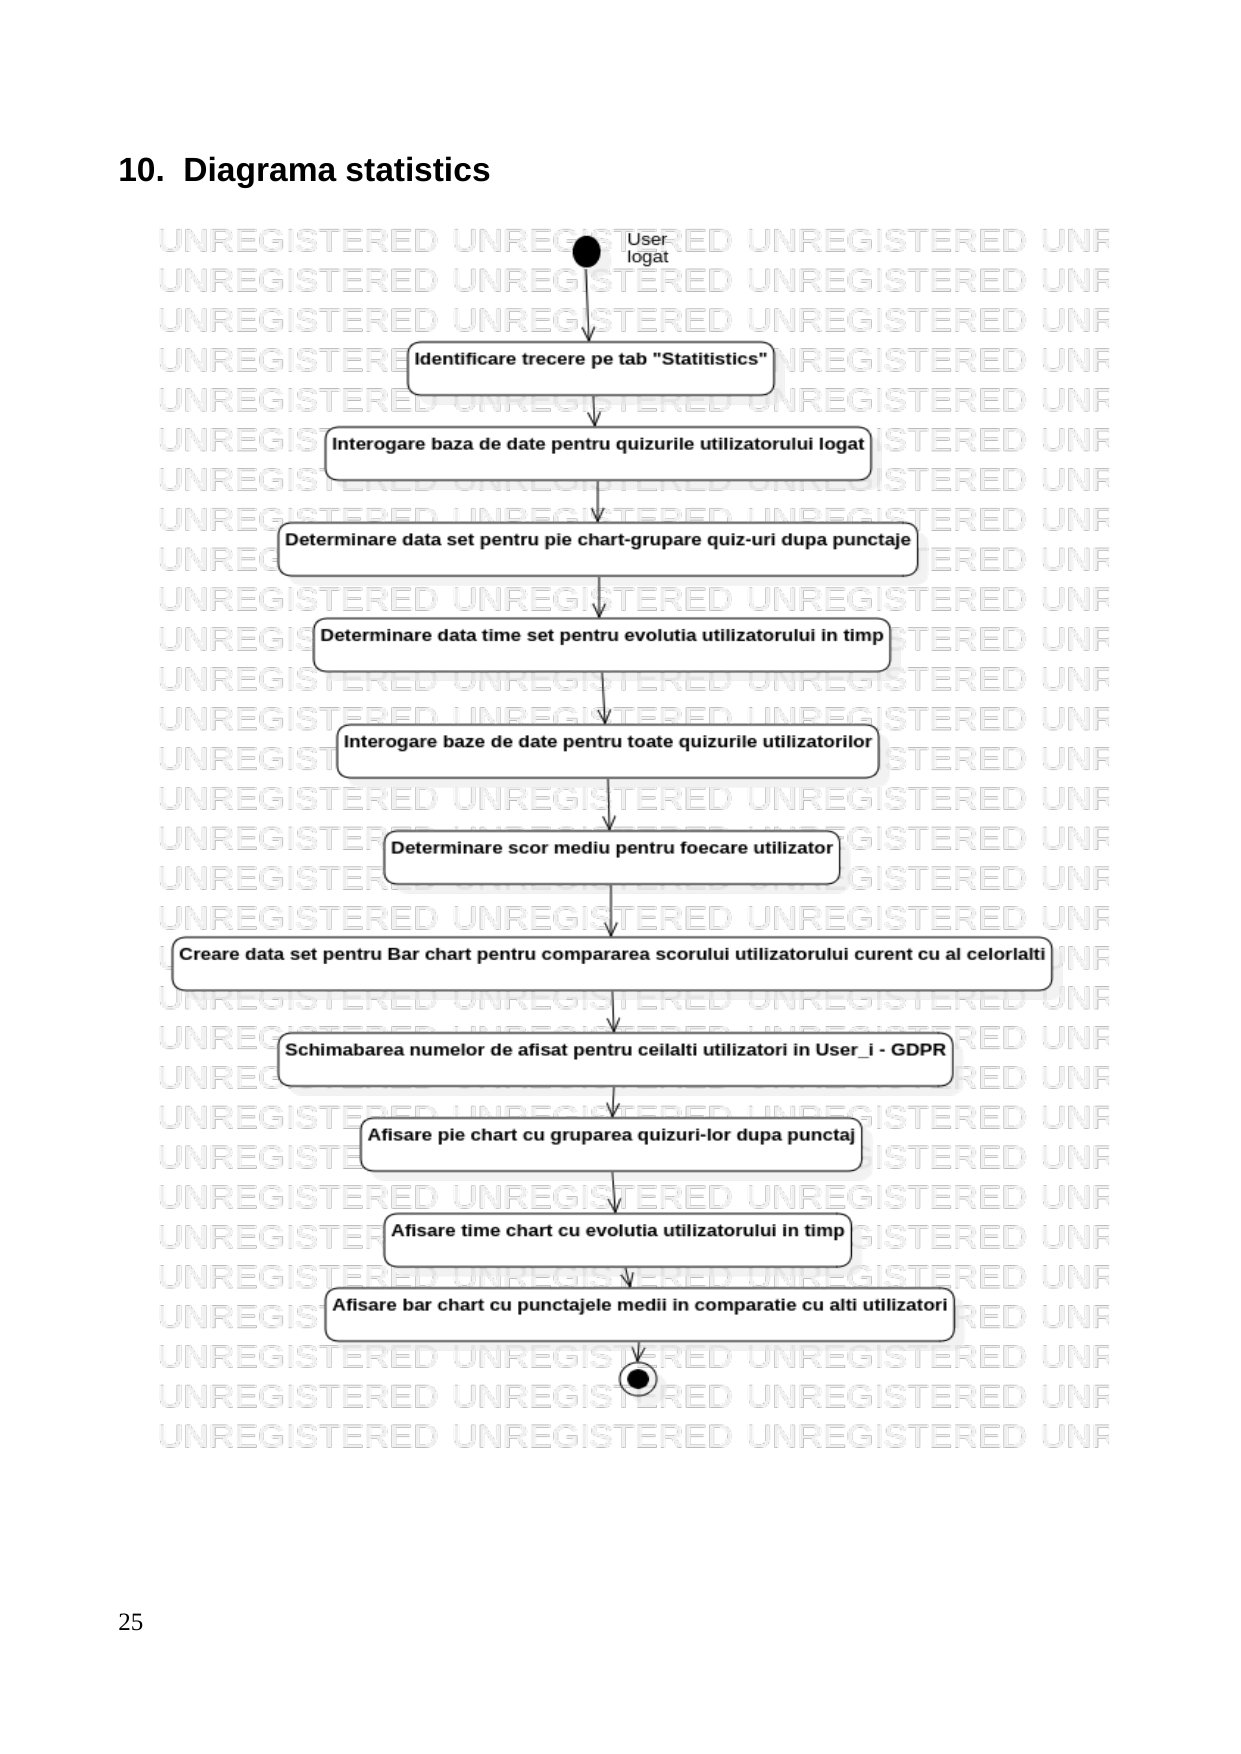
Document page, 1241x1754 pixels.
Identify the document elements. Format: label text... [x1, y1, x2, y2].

subtitle 10. Diagrama statistics [118, 150, 1122, 188]
picture [158, 212, 1110, 1449]
